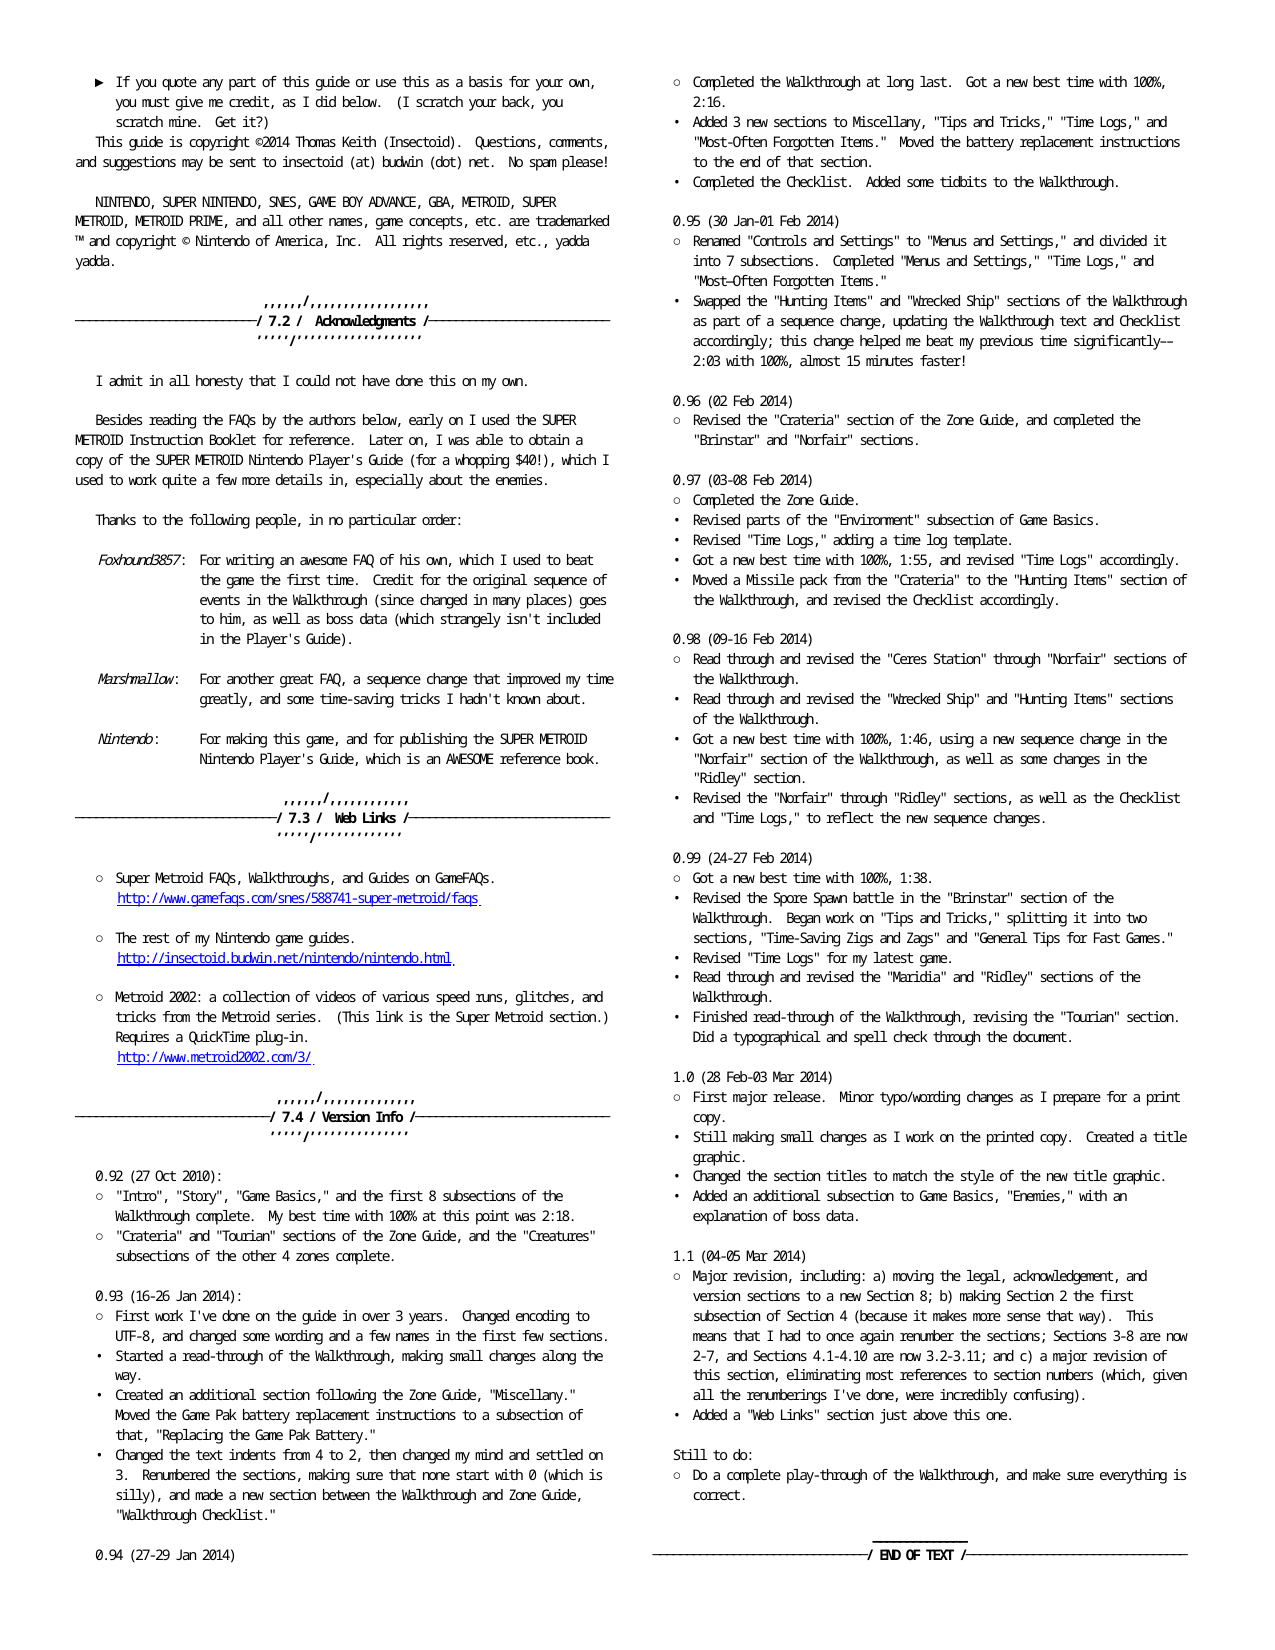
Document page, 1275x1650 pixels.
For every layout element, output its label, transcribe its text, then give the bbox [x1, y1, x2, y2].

text ○ Metroid 2002: a collection of videos of various speed runs, glitches, and [75, 987, 622, 1007]
text • Revised parts of the "Environment" subsection of Game Basics. [652, 510, 1200, 529]
text yadda. [75, 251, 622, 271]
text the Walkthrough, and revised the Checklist accordingly. [652, 589, 1200, 609]
text • Added an additional subsection to Game Basics, "Enemies," with an [652, 1186, 1200, 1206]
text greatly, and some time-saving tricks I hadn't known about. [75, 689, 622, 709]
text explanation of boss data. [652, 1206, 1200, 1226]
text graphic. [652, 1146, 1200, 1166]
text 0.98 (09-16 Feb 2014) [652, 629, 1200, 649]
text Still to do: [652, 1445, 1200, 1465]
text as part of a sequence change, updating the Walkthrough text and Checklist [652, 311, 1200, 331]
text to him, as well as boss data (which strangely isn't included [75, 609, 622, 629]
text • Changed the section titles to match the style of the new title graphic. [652, 1166, 1200, 1186]
text Marshmallow: For another great FAQ, a sequence change that improved my time [75, 669, 622, 689]
text ’’’’’/’’’’’’’’’’’’’’’’’’’ [75, 331, 622, 351]
text ‚‚‚‚‚‚/‚‚‚‚‚‚‚‚‚‚‚‚‚‚ [75, 1087, 622, 1107]
text you must give me credit, as I did below. (I scratch your back, you [75, 92, 622, 112]
text 2:16. [652, 92, 1200, 112]
text in the Player's Guide). [75, 629, 622, 649]
text that, "Replacing the Game Pak Battery." [75, 1425, 622, 1445]
text 0.97 (03-08 Feb 2014) [652, 470, 1200, 490]
text scratch mine. Get it?) [75, 112, 622, 132]
text http://www.gamefaqs.com/snes/588741-super-metroid/faqs [75, 888, 622, 908]
text ™ and copyright © Nintendo of America, Inc. All rights reserved, etc., yadda [75, 231, 622, 251]
text UTF-8, and changed some wording and a few names in the first few sections. [75, 1325, 622, 1345]
text Besides reading the FAQs by the authors below, early on I used the SUPER [75, 410, 622, 430]
text ○ Revised the "Crateria" section of the Zone Guide, and completed the [652, 410, 1200, 430]
text ○ Read through and revised the "Ceres Station" through "Norfair" sections of [652, 649, 1200, 669]
text • Revised the Spore Spawn battle in the "Brinstar" section of the [652, 888, 1200, 908]
text • Revised "Time Logs," adding a time log template. [652, 529, 1200, 549]
text 0.92 (27 Oct 2010): [75, 1166, 622, 1186]
text "Norfair" section of the Walkthrough, as well as some changes in the [652, 748, 1200, 768]
text • Revised "Time Logs" for my latest game. [652, 947, 1200, 967]
text • Added 3 new sections to Miscellany, "Tips and Tricks," "Time Logs," and [652, 112, 1200, 132]
text 2:03 with 100%, almost 15 minutes faster! [652, 351, 1200, 370]
text Nintendo Player's Guide, which is an AWESOME reference book. [75, 748, 622, 768]
text • Finished read-through of the Walkthrough, revising the "Tourian" section. [652, 1007, 1200, 1027]
text • Created an additional section following the Zone Guide, "Miscellany." [75, 1385, 622, 1405]
text ○ Do a complete play-through of the Walkthrough, and make sure everything is [652, 1465, 1200, 1484]
text copy. [652, 1107, 1200, 1126]
text ○ Major revision, including: a) moving the legal, acknowledgement, and [652, 1266, 1200, 1286]
text • Got a new best time with 100%, 1:55, and revised "Time Logs" accordingly. [652, 549, 1200, 569]
text Walkthrough. [652, 987, 1200, 1007]
text ○ First major release. Minor typo/wording changes as I prepare for a print [652, 1087, 1200, 1107]
text copy of the SUPER METROID Nintendo Player's Guide (for a whopping $40!), which I [75, 450, 622, 470]
text ──────────────────────────────/ 7.3 / Web Links /────────────────────────────── [75, 808, 622, 828]
text • Started a read-through of the Walkthrough, making small changes along the [75, 1345, 622, 1365]
text ‚‚‚‚‚‚/‚‚‚‚‚‚‚‚‚‚‚‚‚‚‚‚‚‚ [75, 291, 622, 311]
text ────────────────────────────────/ END OF TEXT /───────────────────────────────── [652, 1544, 1200, 1564]
text Nintendo: For making this game, and for publishing the SUPER METROID [75, 728, 622, 748]
text ’’’’’/’’’’’’’’’’’’’ [75, 828, 622, 848]
text and "Time Logs," to reflect the new sequence changes. [652, 808, 1200, 828]
text subsections of the other 4 zones complete. [75, 1246, 622, 1266]
text http://www.metroid2002.com/3/ [75, 1047, 622, 1067]
text • Read through and revised the "Wrecked Ship" and "Hunting Items" sections [652, 689, 1200, 709]
text ───────────────────────────/ 7.2 / Acknowledgments /─────────────────────────── [75, 311, 622, 331]
text used to work quite a few more details in, especially about the enemies. [75, 470, 622, 490]
text ‚‚‚‚‚‚/‚‚‚‚‚‚‚‚‚‚‚‚ [75, 788, 622, 808]
text "Ridley" section. [652, 768, 1200, 788]
text "Walkthrough Checklist." [75, 1504, 622, 1524]
text Did a typographical and spell check through the document. [652, 1027, 1200, 1047]
text 3. Renumbered the sections, making sure that none start with 0 (which is [75, 1465, 622, 1484]
text way. [75, 1365, 622, 1385]
text • Swapped the "Hunting Items" and "Wrecked Ship" sections of the Walkthrough [652, 291, 1200, 311]
text events in the Walkthrough (since changed in many places) goes [75, 589, 622, 609]
text ○ Renamed "Controls and Settings" to "Menus and Settings," and divided it [652, 231, 1200, 251]
text 0.93 (16-26 Jan 2014): [75, 1286, 622, 1306]
text Moved the Game Pak battery replacement instructions to a subsection of [75, 1405, 622, 1425]
text 2-7, and Sections 4.1-4.10 are now 3.2-3.11; and c) a major revision of [652, 1345, 1200, 1365]
text and suggestions may be sent to insectoid (at) budwin (dot) net. No spam please! [75, 152, 622, 171]
text 0.95 (30 Jan-01 Feb 2014) [652, 211, 1200, 231]
text ○ Completed the Zone Guide. [652, 490, 1200, 510]
text 1.0 (28 Feb-03 Mar 2014) [652, 1067, 1200, 1087]
text "Brinstar" and "Norfair" sections. [652, 430, 1200, 450]
text accordingly; this change helped me beat my previous time significantly–– [652, 331, 1200, 351]
text ○ "Crateria" and "Tourian" sections of the Zone Guide, and the "Creatures" [75, 1226, 622, 1246]
text "Most—Often Forgotten Items." [652, 271, 1200, 291]
text 0.99 (24-27 Feb 2014) [652, 848, 1200, 868]
text sections, "Time-Saving Zigs and Zags" and "General Tips for Fast Games." [652, 927, 1200, 947]
text • Read through and revised the "Maridia" and "Ridley" sections of the [652, 967, 1200, 987]
text ’’’’’/’’’’’’’’’’’’’’’ [75, 1126, 622, 1146]
text ─────────────────────────────/ 7.4 / Version Info /───────────────────────────── [75, 1107, 622, 1126]
text this section, eliminating most references to section numbers (which, given [652, 1365, 1200, 1385]
text • Added a "Web Links" section just above this one. [652, 1405, 1200, 1425]
text • Moved a Missile pack from the "Crateria" to the "Hunting Items" section of [652, 569, 1200, 589]
text Walkthrough. Began work on "Tips and Tricks," splitting it into two [652, 908, 1200, 927]
text • Got a new best time with 100%, 1:46, using a new sequence change in the [652, 728, 1200, 748]
text • Revised the "Norfair" through "Ridley" sections, as well as the Checklist [652, 788, 1200, 808]
text This guide is copyright ©2014 Thomas Keith (Insectoid). Questions, comments, [75, 132, 622, 152]
text • Completed the Checklist. Added some tidbits to the Walkthrough. [652, 171, 1200, 191]
text "Most-Often Forgotten Items." Moved the battery replacement instructions [652, 132, 1200, 152]
text ○ First work I've done on the guide in over 3 years. Changed encoding to [75, 1306, 622, 1325]
text ○ "Intro", "Story", "Game Basics," and the first 8 subsections of the [75, 1186, 622, 1206]
text I admit in all honesty that I could not have done this on my own. [75, 370, 622, 390]
text NINTENDO, SUPER NINTENDO, SNES, GAME BOY ADVANCE, GBA, METROID, SUPER [75, 191, 622, 211]
text ______________ [652, 1524, 1200, 1544]
text the Walkthrough. [652, 669, 1200, 689]
text ► If you quote any part of this guide or use this as a basis for your own, [75, 72, 622, 92]
text tricks from the Metroid series. (This link is the Super Metroid section.) [75, 1007, 622, 1027]
text Foxhound3857: For writing an awesome FAQ of his own, which I used to beat [75, 549, 622, 569]
text Requires a QuickTime plug-in. [75, 1027, 622, 1047]
text ○ Super Metroid FAQs, Walkthroughs, and Guides on GameFAQs. [75, 868, 622, 888]
text http://insectoid.budwin.net/nintendo/nintendo.html [75, 947, 622, 967]
text silly), and made a new section between the Walkthrough and Zone Guide, [75, 1484, 622, 1504]
text • Still making small changes as I work on the printed copy. Created a title [652, 1126, 1200, 1146]
text subsection of Section 4 (because it makes more sense that way). This [652, 1306, 1200, 1325]
text to the end of that section. [652, 152, 1200, 171]
text into 7 subsections. Completed "Menus and Settings," "Time Logs," and [652, 251, 1200, 271]
text 0.96 (02 Feb 2014) [652, 390, 1200, 410]
text 0.94 (27-29 Jan 2014) [75, 1544, 622, 1564]
text • Changed the text indents from 4 to 2, then changed my mind and settled on [75, 1445, 622, 1465]
text means that I had to once again renumber the sections; Sections 3-8 are now [652, 1325, 1200, 1345]
text METROID, METROID PRIME, and all other names, game concepts, etc. are trademarked [75, 211, 622, 231]
text METROID Instruction Booklet for reference. Later on, I was able to obtain a [75, 430, 622, 450]
text 1.1 (04-05 Mar 2014) [652, 1246, 1200, 1266]
text version sections to a new Section 8; b) making Section 2 the first [652, 1286, 1200, 1306]
text all the renumberings I've done, were incredibly confusing). [652, 1385, 1200, 1405]
text Thanks to the following people, in no particular order: [75, 510, 622, 529]
text the game the first time. Credit for the original sequence of [75, 569, 622, 589]
text of the Walkthrough. [652, 709, 1200, 728]
text ○ The rest of my Nintendo game guides. [75, 927, 622, 947]
text ○ Got a new best time with 100%, 1:38. [652, 868, 1200, 888]
text correct. [652, 1484, 1200, 1504]
text Walkthrough complete. My best time with 100% at this point was 2:18. [75, 1206, 622, 1226]
text ○ Completed the Walkthrough at long last. Got a new best time with 100%, [652, 72, 1200, 92]
